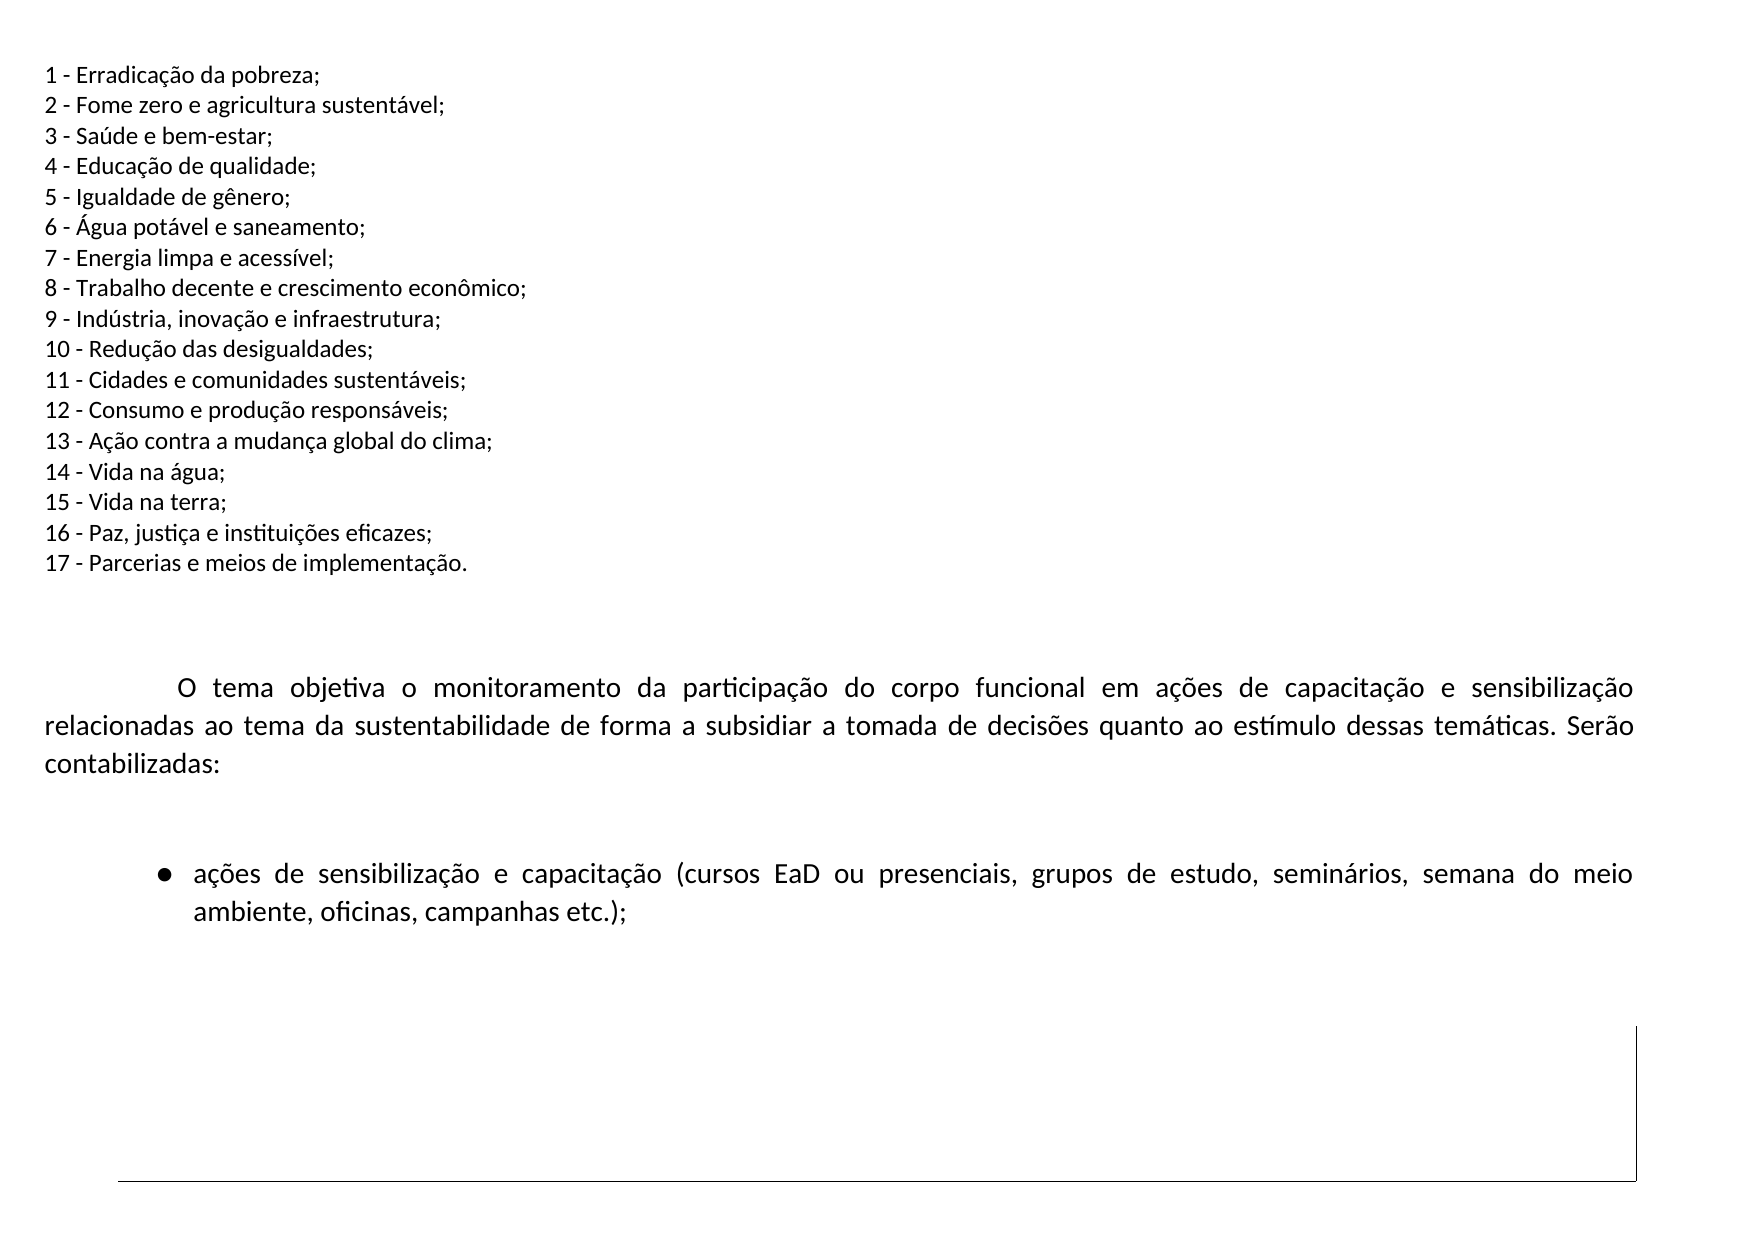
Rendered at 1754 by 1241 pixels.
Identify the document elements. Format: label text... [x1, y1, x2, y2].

text 11 - Cidades e comunidades sustentáveis; [44, 364, 1712, 395]
text 10 - Redução das desigualdades; [44, 334, 1712, 364]
text 17 - Parcerias e meios de implementação. [44, 547, 1712, 578]
text 1 - Erradicação da pobreza; [44, 59, 1712, 89]
text O tema objetiva o monitoramento da participação do corpo funcional em ações de capacitação e sensibilização relacionadas ao tema da sustentabilidade de forma a subsidiar a tomada de decisões quanto ao estímulo dessas temáticas. Serão contabilizadas: [44, 669, 1636, 781]
text 5 - Igualdade de gênero; [44, 181, 1712, 212]
text 13 - Ação contra a mudança global do clima; [44, 425, 1712, 456]
list ações de sensibilização e capacitação (cursos EaD ou presenciais, grupos de estudo, seminários, semana do meio ambiente, oficinas, campanhas etc.); [156, 855, 1636, 928]
text 4 - Educação de qualidade; [44, 151, 1712, 181]
text 9 - Indústria, inovação e infraestrutura; [44, 303, 1712, 334]
text 6 - Água potável e saneamento; [44, 212, 1712, 242]
text 15 - Vida na terra; [44, 486, 1712, 517]
text 2 - Fome zero e agricultura sustentável; [44, 89, 1712, 120]
text 7 - Energia limpa e acessível; [44, 242, 1712, 273]
text 16 - Paz, justiça e instituições eficazes; [44, 517, 1712, 547]
text 12 - Consumo e produção responsáveis; [44, 395, 1712, 425]
text 8 - Trabalho decente e crescimento econômico; [44, 273, 1712, 303]
text 14 - Vida na água; [44, 456, 1712, 486]
text 3 - Saúde e bem-estar; [44, 120, 1712, 151]
